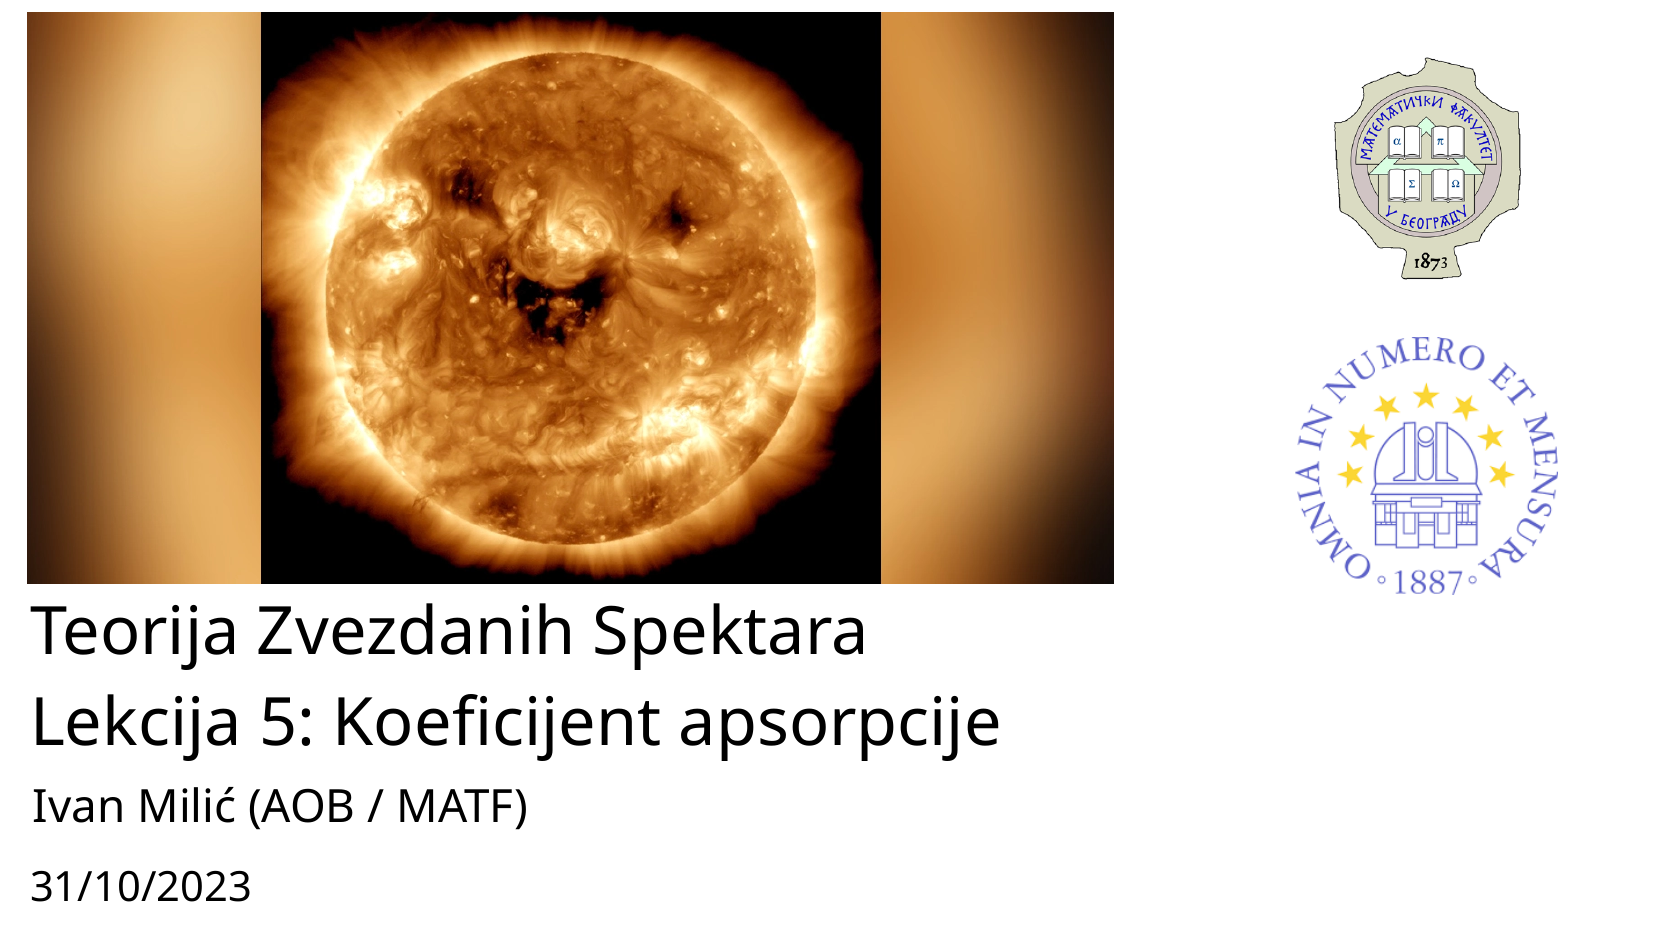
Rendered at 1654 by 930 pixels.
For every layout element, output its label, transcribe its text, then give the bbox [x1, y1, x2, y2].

text_box Ivan Milić (AOB / MATF) [18, 765, 1331, 847]
subtitle 31/10/2023 [30, 847, 1530, 923]
picture [27, 12, 1114, 584]
picture [1295, 337, 1558, 595]
text_box Teorija Zvezdanih Spektara Lekcija 5: Koeficijent apsorpcije [30, 583, 1595, 765]
picture [1237, 25, 1616, 310]
